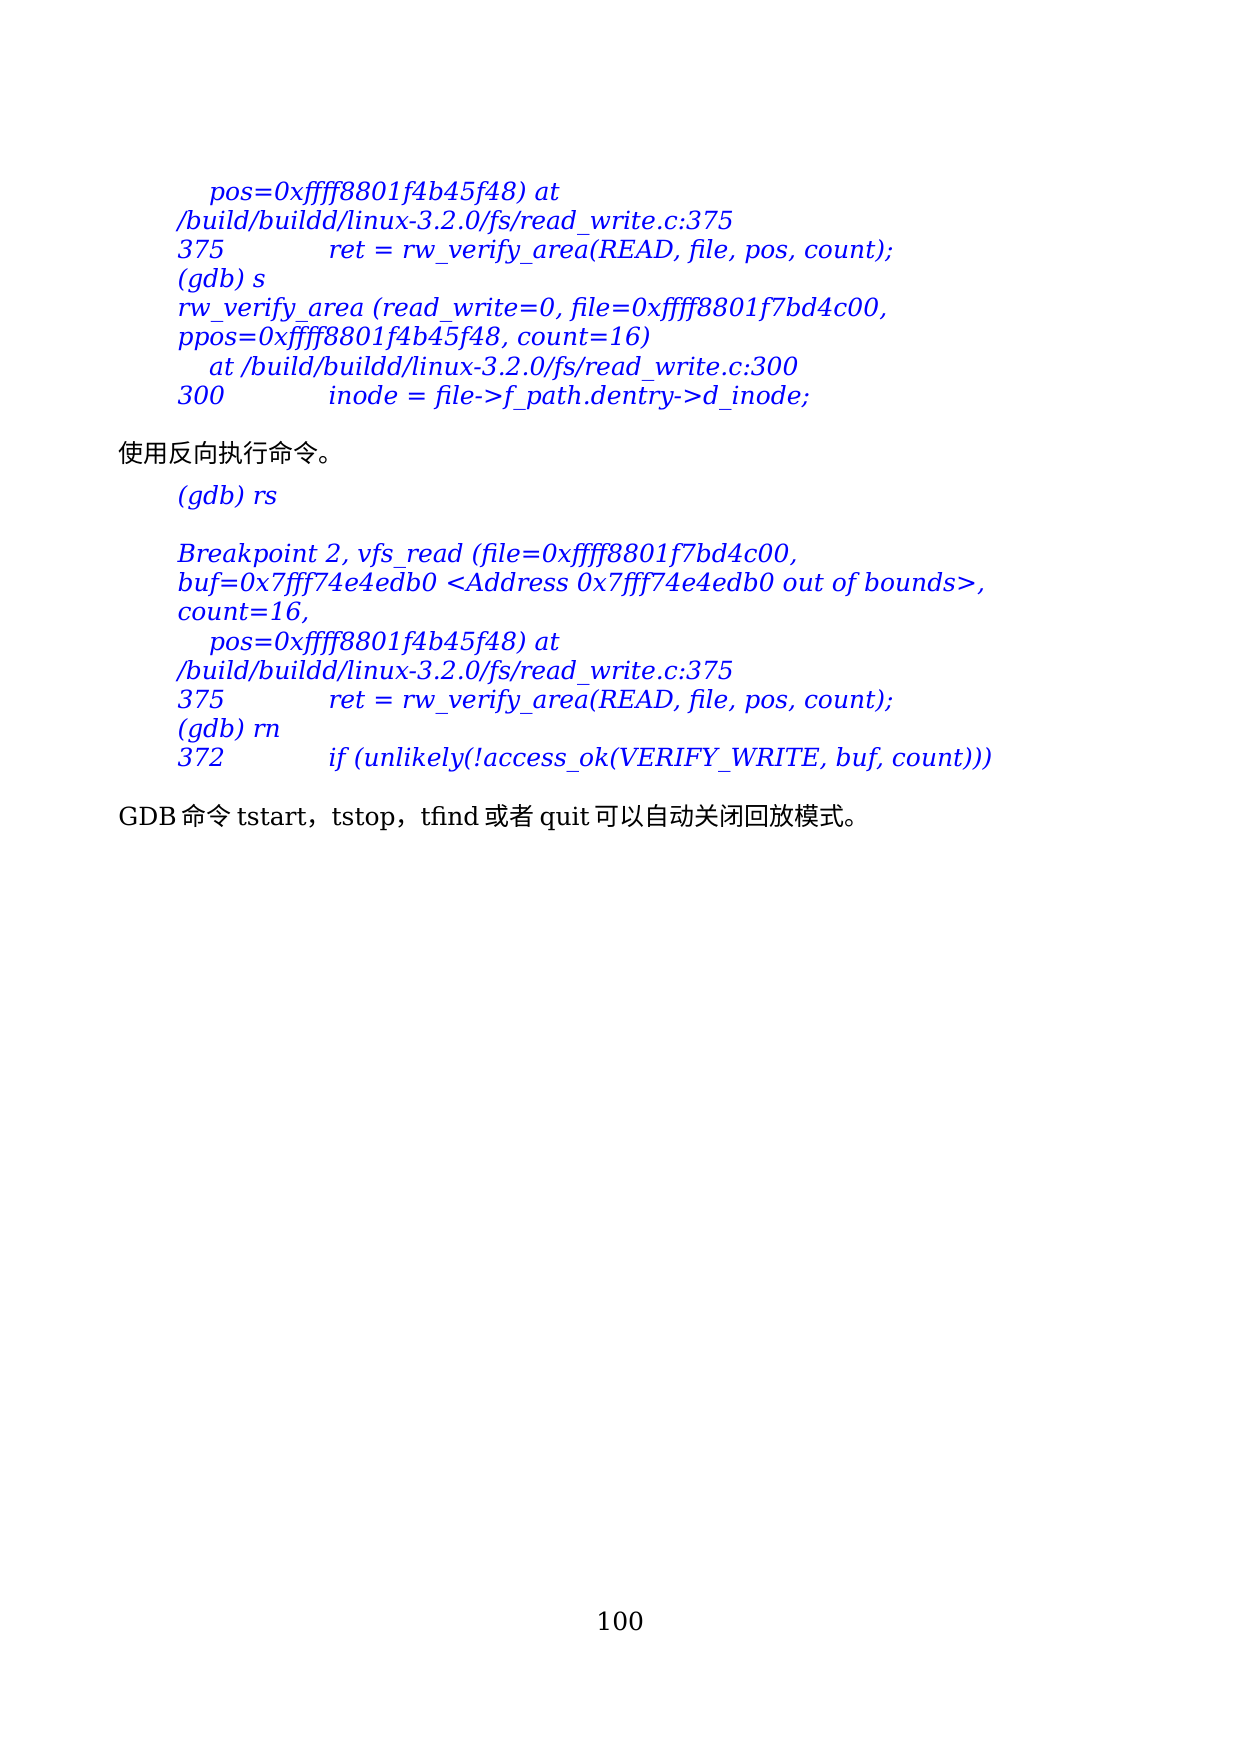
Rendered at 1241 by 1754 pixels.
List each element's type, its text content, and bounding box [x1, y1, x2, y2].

text 300 inode = file->f_path.dentry->d_inode; [177, 381, 1063, 410]
text pos=0xffff8801f4b45f48) at /build/buildd/linux-3.2.0/fs/read_write.c:375 [177, 627, 1063, 685]
text (gdb) s [177, 264, 1063, 293]
text 375 ret = rw_verify_area(READ, file, pos, count); [177, 685, 1063, 714]
text 375 ret = rw_verify_area(READ, file, pos, count); [177, 235, 1063, 264]
text at /build/buildd/linux-3.2.0/fs/read_write.c:300 [177, 352, 1063, 381]
text (gdb) rs [177, 481, 1063, 510]
text pos=0xffff8801f4b45f48) at /build/buildd/linux-3.2.0/fs/read_write.c:375 [177, 177, 1063, 235]
text 372 if (unlikely(!access_ok(VERIFY_WRITE, buf, count))) [177, 743, 1063, 773]
text GDB命令tstart，tstop，tfind或者quit可以自动关闭回放模式。 [118, 802, 1122, 831]
text 使用反向执行命令。 [118, 439, 1122, 468]
text rw_verify_area (read_write=0, file=0xffff8801f7bd4c00, ppos=0xffff8801f4b45f48, count=16) [177, 293, 1063, 352]
text (gdb) rn [177, 714, 1063, 743]
text Breakpoint 2, vfs_read (file=0xffff8801f7bd4c00, buf=0x7fff74e4edb0 <Address 0x7fff74e4edb0 out of bounds>, count=16, [177, 539, 1063, 627]
